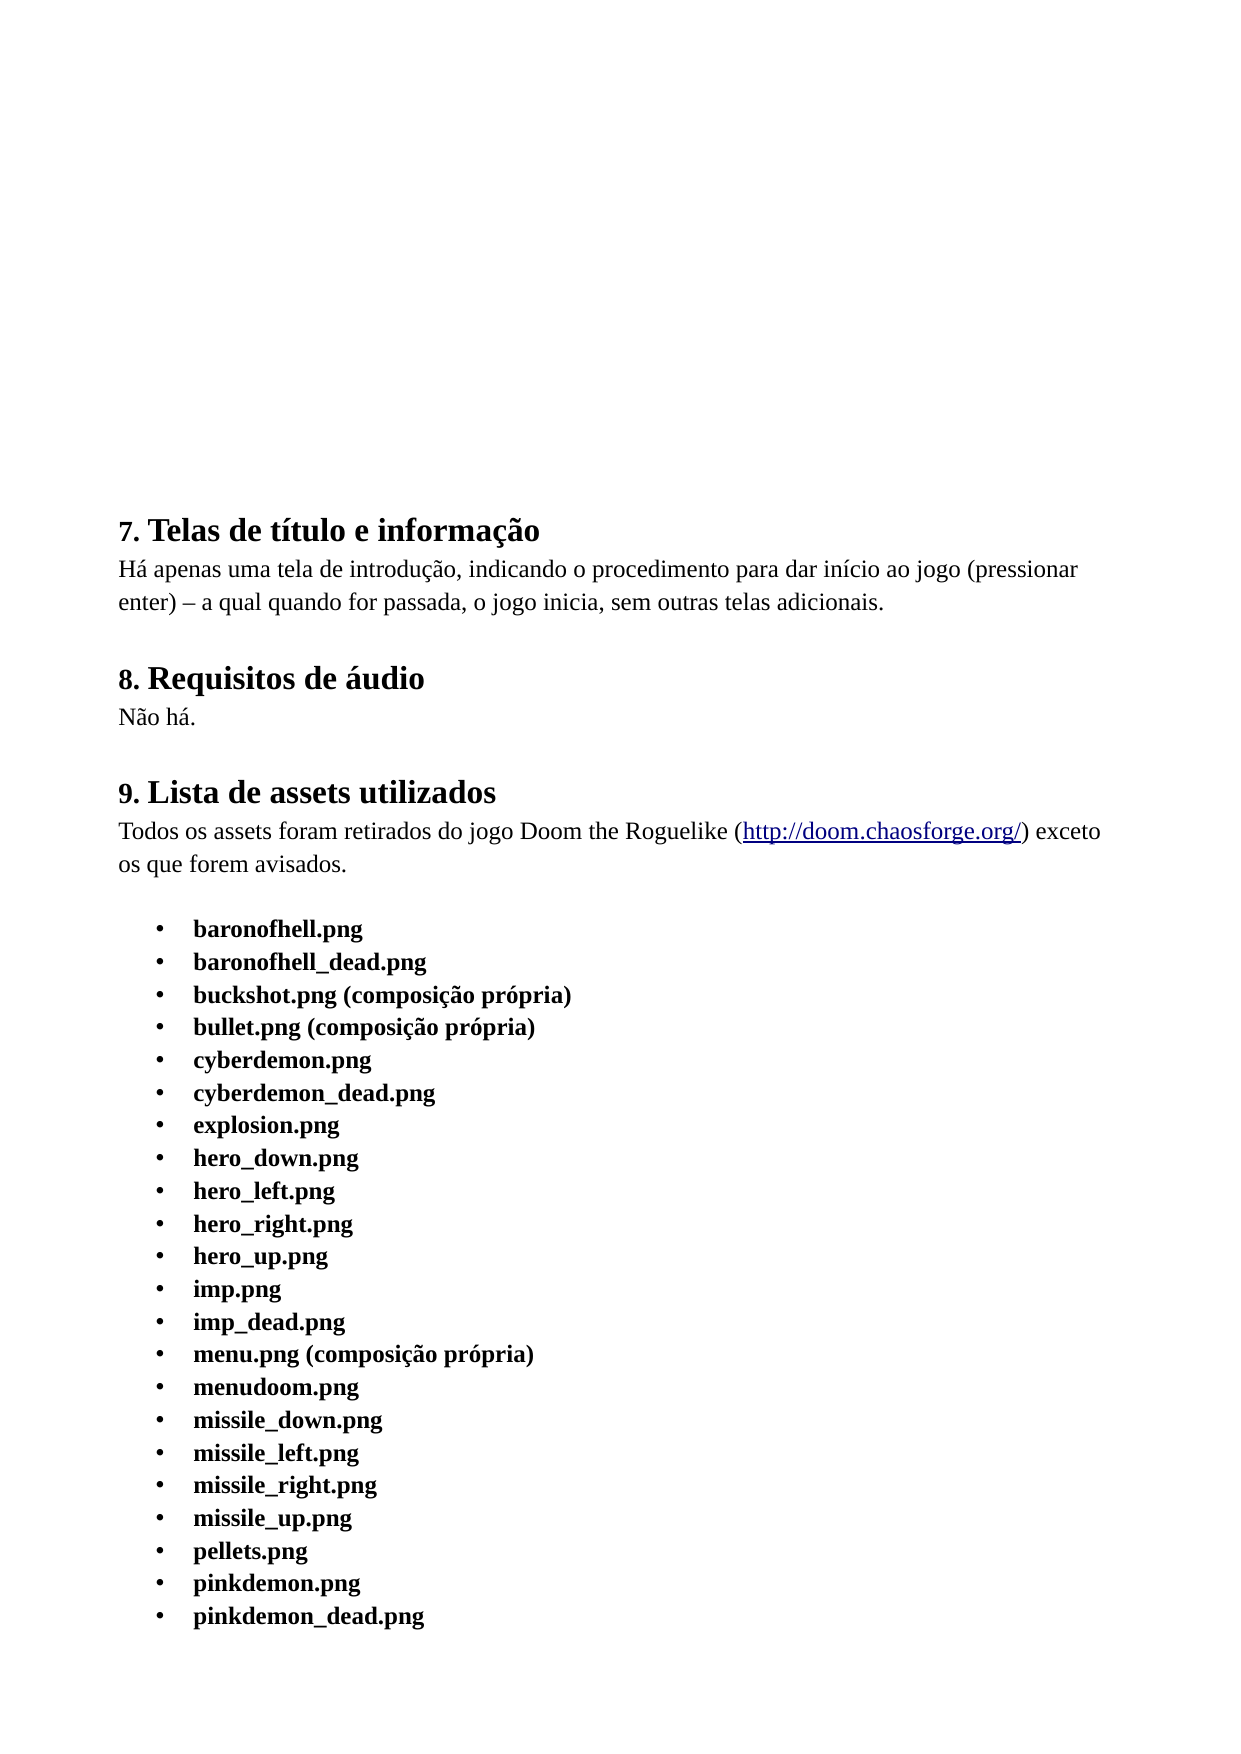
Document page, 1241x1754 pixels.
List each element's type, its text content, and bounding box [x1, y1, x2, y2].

list pinkdemon.png [156, 1568, 1122, 1597]
list menu.png (composição própria) [156, 1339, 1122, 1368]
list explosion.png [156, 1111, 1122, 1139]
text Não há. [118, 702, 1122, 730]
list hero_right.png [156, 1209, 1122, 1237]
list hero_left.png [156, 1176, 1122, 1205]
list missile_right.png [156, 1470, 1122, 1499]
list baronofhell_dead.png [156, 947, 1122, 976]
list menudoom.png [156, 1372, 1122, 1401]
list hero_up.png [156, 1241, 1122, 1270]
list bullet.png (composição própria) [156, 1012, 1122, 1041]
list pinkdemon_dead.png [156, 1601, 1122, 1630]
list imp_dead.png [156, 1307, 1122, 1336]
text 7. Telas de título e informação [118, 511, 1122, 549]
list baronofhell.png [156, 914, 1122, 943]
list hero_down.png [156, 1143, 1122, 1172]
text Todos os assets foram retirados do jogo Doom the Roguelike (http://doom.chaosforge.org/) exceto os que forem avisados. [118, 816, 1122, 878]
list cyberdemon_dead.png [156, 1078, 1122, 1107]
list missile_down.png [156, 1405, 1122, 1434]
text 8. Requisitos de áudio [118, 658, 1122, 696]
list imp.png [156, 1274, 1122, 1303]
list buckshot.png (composição própria) [156, 980, 1122, 1008]
text 9. Lista de assets utilizados [118, 772, 1122, 811]
list cyberdemon.png [156, 1045, 1122, 1074]
text Há apenas uma tela de introdução, indicando o procedimento para dar início ao jogo (pressionar enter) – a qual quando for passada, o jogo inicia, sem outras telas adicionais. [118, 554, 1122, 616]
list pellets.png [156, 1536, 1122, 1564]
list missile_left.png [156, 1438, 1122, 1466]
list missile_up.png [156, 1503, 1122, 1532]
